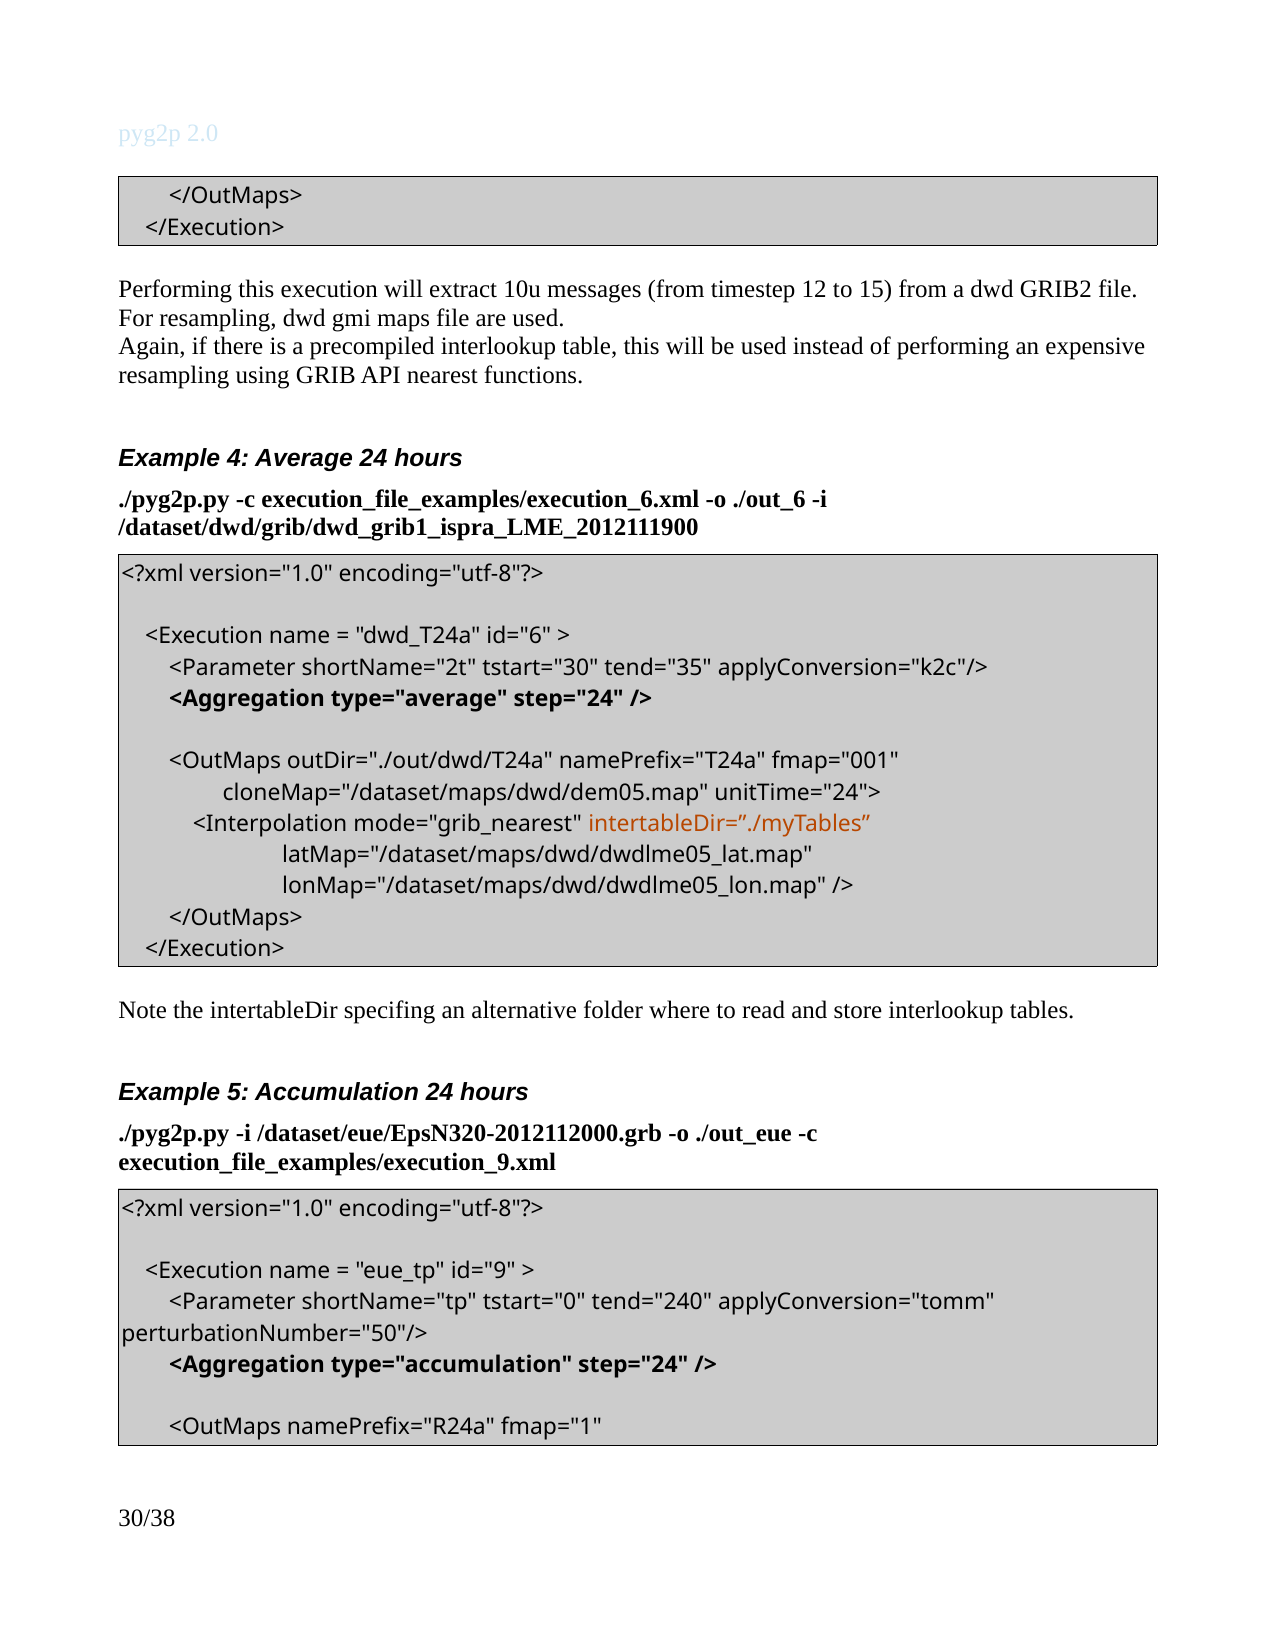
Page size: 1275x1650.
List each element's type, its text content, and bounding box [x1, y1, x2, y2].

text Again, if there is a precompiled interlookup table, this will be used instead of performing an expensive resampling using GRIB API nearest functions. [118, 331, 1157, 418]
subtitle Example 5: Accumulation 24 hours [118, 1077, 1157, 1106]
text <Execution name = "eue_tp" id="9" > [119, 1251, 1157, 1282]
text latMap="/dataset/maps/dwd/dwdlme05_lat.map" [119, 835, 1157, 866]
text Note the intertableDir specifing an alternative folder where to read and store interlookup tables. [118, 995, 1157, 1024]
text lonMap="/dataset/maps/dwd/dwdlme05_lon.map" /> [119, 866, 1157, 897]
text <Interpolation mode="grib_nearest" intertableDir=”./myTables” [119, 804, 1157, 835]
text <?xml version="1.0" encoding="utf-8"?> [119, 555, 1157, 585]
text <OutMaps outDir="./out/dwd/T24a" namePrefix="T24a" fmap="001" [119, 741, 1157, 772]
text <Parameter shortName="tp" tstart="0" tend="240" applyConversion="tomm" perturbationNumber="50"/> [119, 1282, 1157, 1345]
text <Parameter shortName="2t" tstart="30" tend="35" applyConversion="k2c"/> [119, 647, 1157, 679]
text </Execution> [119, 208, 1157, 245]
text </OutMaps> [119, 897, 1157, 929]
text </Execution> [119, 929, 1157, 966]
text <OutMaps namePrefix="R24a" fmap="1" [119, 1407, 1157, 1445]
text <Aggregation type="average" step="24" /> [119, 679, 1157, 710]
subtitle Example 4: Average 24 hours [118, 443, 1157, 471]
text ./pyg2p.py -c execution_file_examples/execution_6.xml -o ./out_6 -i /dataset/dwd/grib/dwd_grib1_ispra_LME_2012111900 [118, 484, 1157, 541]
text Performing this execution will extract 10u messages (from timestep 12 to 15) from a dwd GRIB2 file. For resampling, dwd gmi maps file are used. [118, 274, 1157, 331]
text ./pyg2p.py -i /dataset/eue/EpsN320-2012112000.grb -o ./out_eue -c execution_file_examples/execution_9.xml [118, 1118, 1157, 1176]
text cloneMap="/dataset/maps/dwd/dem05.map" unitTime="24"> [119, 772, 1157, 804]
text <Execution name = "dwd_T24a" id="6" > [119, 616, 1157, 647]
text <?xml version="1.0" encoding="utf-8"?> [119, 1190, 1157, 1220]
text <Aggregation type="accumulation" step="24" /> [119, 1345, 1157, 1376]
text </OutMaps> [119, 177, 1157, 208]
